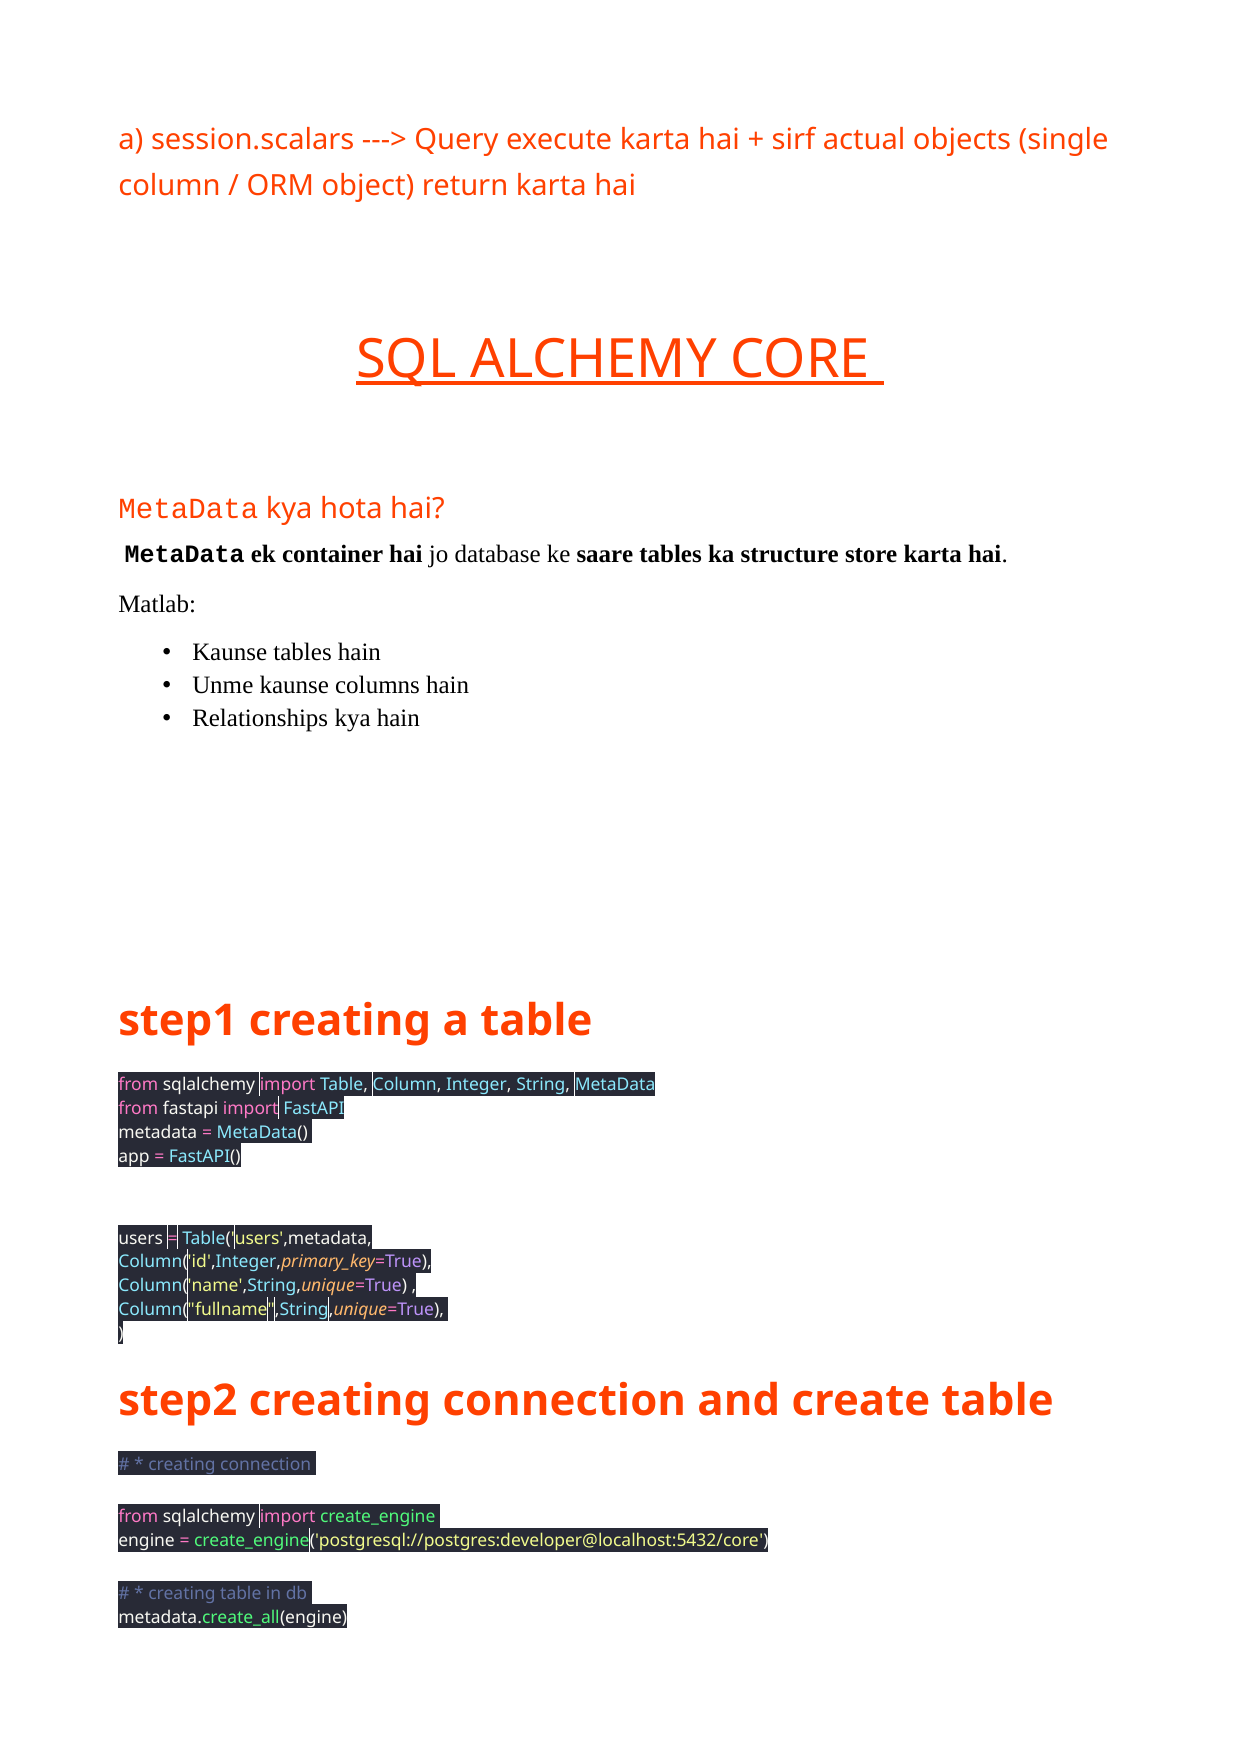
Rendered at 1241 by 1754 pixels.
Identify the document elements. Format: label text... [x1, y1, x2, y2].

text users = Table('users',metadata, [118, 1225, 1122, 1249]
text engine = create_engine('postgresql://postgres:developer@localhost:5432/core') [118, 1528, 1122, 1552]
list Kaunse tables hain [162, 637, 1122, 666]
text Column('id',Integer,primary_key=True), [118, 1249, 1122, 1273]
text # * creating table in db [118, 1581, 1122, 1604]
text MetaData ek container hai jo database ke saare tables ka structure store karta hai. [118, 539, 1122, 570]
text ) [118, 1321, 1122, 1344]
text metadata = MetaData() [118, 1119, 1122, 1143]
text app = FastAPI() [118, 1143, 1122, 1167]
text Column('name',String,unique=True) , [118, 1273, 1122, 1297]
text step1 creating a table [118, 989, 1122, 1048]
text from fastapi import FastAPI [118, 1096, 1122, 1119]
text # * creating connection [118, 1451, 1122, 1475]
text a) session.scalars ---> Query execute karta hai + sirf actual objects (single column / ORM object) return karta hai [118, 118, 1122, 203]
list Relationships kya hain [162, 703, 1122, 732]
text Matlab: [118, 589, 1122, 618]
subtitle MetaData kya hota hai? [118, 487, 1122, 527]
list Unme kaunse columns hain [162, 670, 1122, 699]
text Column("fullname",String,unique=True), [118, 1297, 1122, 1321]
text step2 creating connection and create table [118, 1368, 1122, 1428]
text metadata.create_all(engine) [118, 1604, 1122, 1628]
text SQL ALCHEMY CORE [118, 319, 1122, 393]
text from sqlalchemy import Table, Column, Integer, String, MetaData [118, 1072, 1122, 1096]
text from sqlalchemy import create_engine [118, 1504, 1122, 1528]
